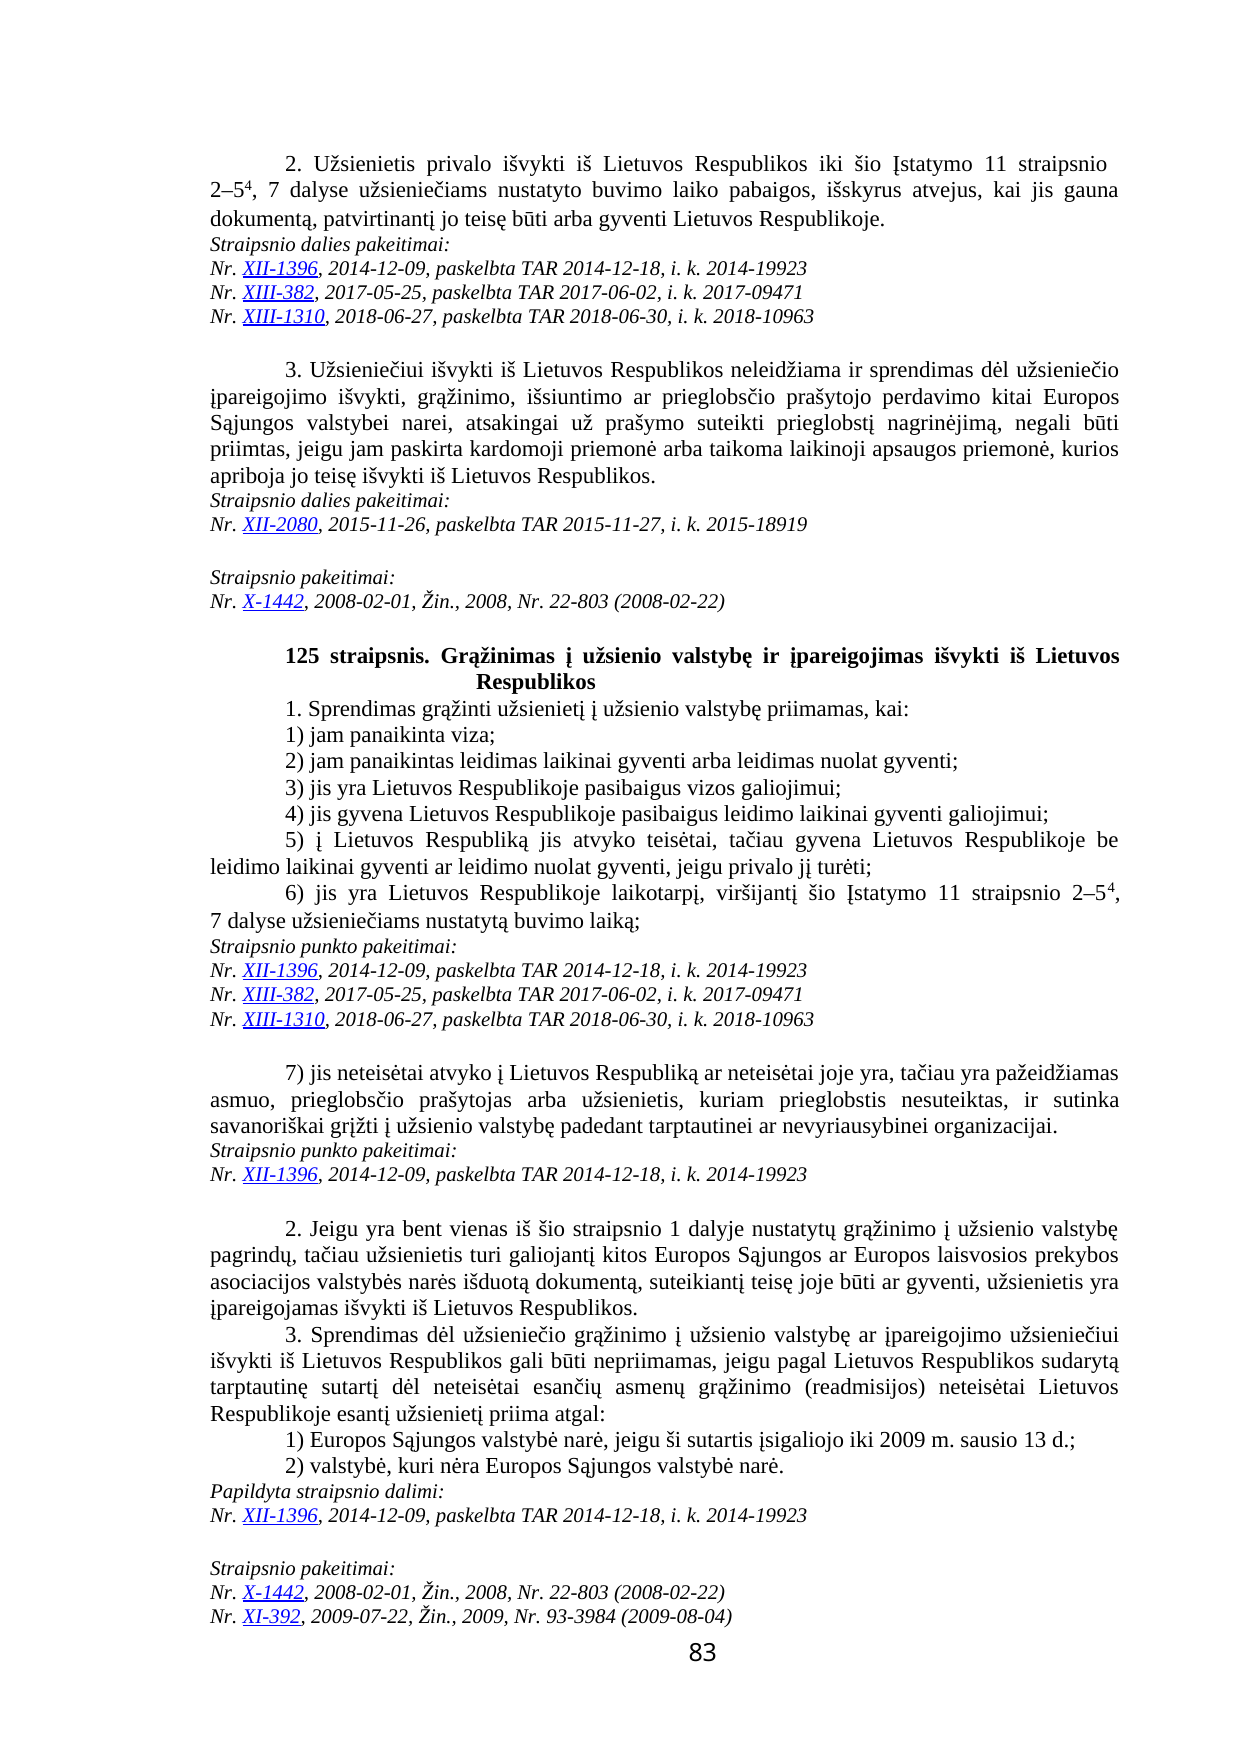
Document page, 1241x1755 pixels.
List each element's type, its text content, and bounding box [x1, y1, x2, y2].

text 2. Jeigu yra bent vienas iš šio straipsnio 1 dalyje nustatytų grąžinimo į užsienio valstybę pagrindų, tačiau užsienietis turi galiojantį kitos Europos Sąjungos ar Europos laisvosios prekybos asociacijos valstybės narės išduotą dokumentą, suteikiantį teisę joje būti ar gyventi, užsienietis yra įpareigojamas išvykti iš Lietuvos Respublikos. [210, 1215, 1120, 1321]
text 1. Sprendimas grąžinti užsienietį į užsienio valstybę priimamas, kai: [210, 695, 1120, 721]
text Nr. XII-1396, 2014-12-09, paskelbta TAR 2014-12-18, i. k. 2014-19923 [210, 1162, 1120, 1186]
text Papildyta straipsnio dalimi: [210, 1479, 1120, 1503]
text Nr. XII-2080, 2015-11-26, paskelbta TAR 2015-11-27, i. k. 2015-18919 [210, 512, 1120, 536]
text 2) valstybė, kuri nėra Europos Sąjungos valstybė narė. [210, 1452, 1120, 1479]
text Straipsnio pakeitimai: [210, 565, 1120, 589]
text Nr. XIII-382, 2017-05-25, paskelbta TAR 2017-06-02, i. k. 2017-09471 [210, 982, 1120, 1006]
text 2. Užsienietis privalo išvykti iš Lietuvos Respublikos iki šio Įstatymo 11 straipsnio 2–54, 7 dalyse užsieniečiams nustatyto buvimo laiko pabaigos, išskyrus atvejus, kai jis gauna dokumentą, patvirtinantį jo teisę būti arba gyventi Lietuvos Respublikoje. [210, 150, 1120, 231]
text Straipsnio punkto pakeitimai: [210, 1138, 1120, 1162]
text Straipsnio pakeitimai: [210, 1556, 1120, 1580]
text Straipsnio dalies pakeitimai: [210, 488, 1120, 512]
text Nr. X-1442, 2008-02-01, Žin., 2008, Nr. 22-803 (2008-02-22) [210, 1580, 1120, 1604]
text Straipsnio punkto pakeitimai: [210, 934, 1120, 958]
text Straipsnio dalies pakeitimai: [210, 231, 1120, 256]
text 2) jam panaikintas leidimas laikinai gyventi arba leidimas nuolat gyventi; [210, 747, 1120, 774]
text Nr. X-1442, 2008-02-01, Žin., 2008, Nr. 22-803 (2008-02-22) [210, 589, 1120, 613]
text 5) į Lietuvos Respubliką jis atvyko teisėtai, tačiau gyvena Lietuvos Respublikoje be leidimo laikinai gyventi ar leidimo nuolat gyventi, jeigu privalo jį turėti; [210, 826, 1120, 879]
text Nr. XII-1396, 2014-12-09, paskelbta TAR 2014-12-18, i. k. 2014-19923 [210, 256, 1120, 279]
text Nr. XIII-382, 2017-05-25, paskelbta TAR 2017-06-02, i. k. 2017-09471 [210, 279, 1120, 304]
text Nr. XIII-1310, 2018-06-27, paskelbta TAR 2018-06-30, i. k. 2018-10963 [210, 1006, 1120, 1031]
text 3) jis yra Lietuvos Respublikoje pasibaigus vizos galiojimui; [210, 774, 1120, 800]
text Nr. XI-392, 2009-07-22, Žin., 2009, Nr. 93-3984 (2009-08-04) [210, 1604, 1120, 1628]
text Nr. XII-1396, 2014-12-09, paskelbta TAR 2014-12-18, i. k. 2014-19923 [210, 958, 1120, 982]
text 4) jis gyvena Lietuvos Respublikoje pasibaigus leidimo laikinai gyventi galiojimui; [210, 800, 1120, 826]
text 1) jam panaikinta viza; [210, 721, 1120, 747]
text Nr. XIII-1310, 2018-06-27, paskelbta TAR 2018-06-30, i. k. 2018-10963 [210, 304, 1120, 328]
text 125 straipsnis. Grąžinimas į užsienio valstybę ir įpareigojimas išvykti iš Lietuvos Respublikos [285, 642, 1120, 695]
text 1) Europos Sąjungos valstybė narė, jeigu ši sutartis įsigaliojo iki 2009 m. sausio 13 d.; [210, 1426, 1120, 1452]
text 6) jis yra Lietuvos Respublikoje laikotarpį, viršijantį šio Įstatymo 11 straipsnio 2–54, 7 dalyse užsieniečiams nustatytą buvimo laiką; [210, 879, 1120, 934]
text 3. Sprendimas dėl užsieniečio grąžinimo į užsienio valstybę ar įpareigojimo užsieniečiui išvykti iš Lietuvos Respublikos gali būti nepriimamas, jeigu pagal Lietuvos Respublikos sudarytą tarptautinę sutartį dėl neteisėtai esančių asmenų grąžinimo (readmisijos) neteisėtai Lietuvos Respublikoje esantį užsienietį priima atgal: [210, 1321, 1120, 1426]
text 3. Užsieniečiui išvykti iš Lietuvos Respublikos neleidžiama ir sprendimas dėl užsieniečio įpareigojimo išvykti, grąžinimo, išsiuntimo ar prieglobsčio prašytojo perdavimo kitai Europos Sąjungos valstybei narei, atsakingai už prašymo suteikti prieglobstį nagrinėjimą, negali būti priimtas, jeigu jam paskirta kardomoji priemonė arba taikoma laikinoji apsaugos priemonė, kurios apriboja jo teisę išvykti iš Lietuvos Respublikos. [210, 356, 1120, 488]
text Nr. XII-1396, 2014-12-09, paskelbta TAR 2014-12-18, i. k. 2014-19923 [210, 1503, 1120, 1527]
text 7) jis neteisėtai atvyko į Lietuvos Respubliką ar neteisėtai joje yra, tačiau yra pažeidžiamas asmuo, prieglobsčio prašytojas arba užsienietis, kuriam prieglobstis nesuteiktas, ir sutinka savanoriškai grįžti į užsienio valstybę padedant tarptautinei ar nevyriausybinei organizacijai. [210, 1059, 1120, 1138]
